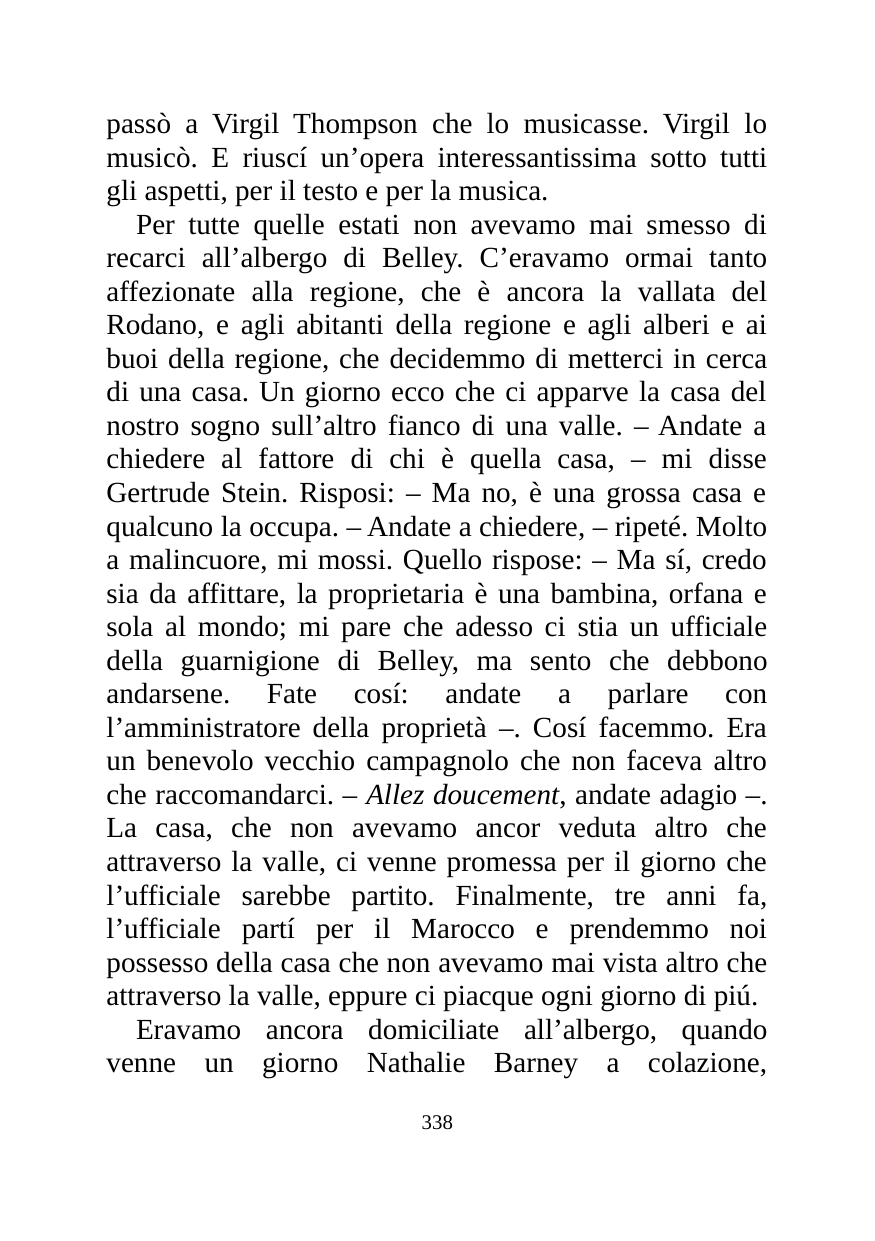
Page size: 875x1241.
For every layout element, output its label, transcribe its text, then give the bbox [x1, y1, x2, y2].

text passò a Virgil Thompson che lo musicasse. Virgil lo musicò. E riuscí un’opera interessantissima sotto tutti gli aspetti, per il testo e per la musica. [106, 106, 768, 207]
text Eravamo ancora domiciliate all’albergo, quando venne un giorno Nathalie Barney a colazione, [106, 1012, 768, 1079]
text Per tutte quelle estati non avevamo mai smesso di recarci all’albergo di Belley. C’eravamo ormai tanto affezionate alla regione, che è ancora la vallata del Rodano, e agli abitanti della regione e agli alberi e ai buoi della regione, che decidemmo di metterci in cerca di una casa. Un giorno ecco che ci apparve la casa del nostro sogno sull’altro fianco di una valle. – Andate a chiedere al fattore di chi è quella casa, – mi disse Gertrude Stein. Risposi: – Ma no, è una grossa casa e qualcuno la occupa. – Andate a chiedere, – ripeté. Molto a malincuore, mi mossi. Quello rispose: – Ma sí, credo sia da affittare, la proprietaria è una bambina, orfana e sola al mondo; mi pare che adesso ci stia un ufficiale della guarnigione di Belley, ma sento che debbono andarsene. Fate cosí: andate a parlare con l’amministratore della proprietà –. Cosí facemmo. Era un benevolo vecchio campagnolo che non faceva altro che raccomandarci. – Allez doucement, andate adagio –. La casa, che non avevamo ancor veduta altro che attraverso la valle, ci venne promessa per il giorno che l’ufficiale sarebbe partito. Finalmente, tre anni fa, l’ufficiale partí per il Marocco e prendemmo noi possesso della casa che non avevamo mai vista altro che attraverso la valle, eppure ci piacque ogni giorno di piú. [106, 207, 768, 1012]
